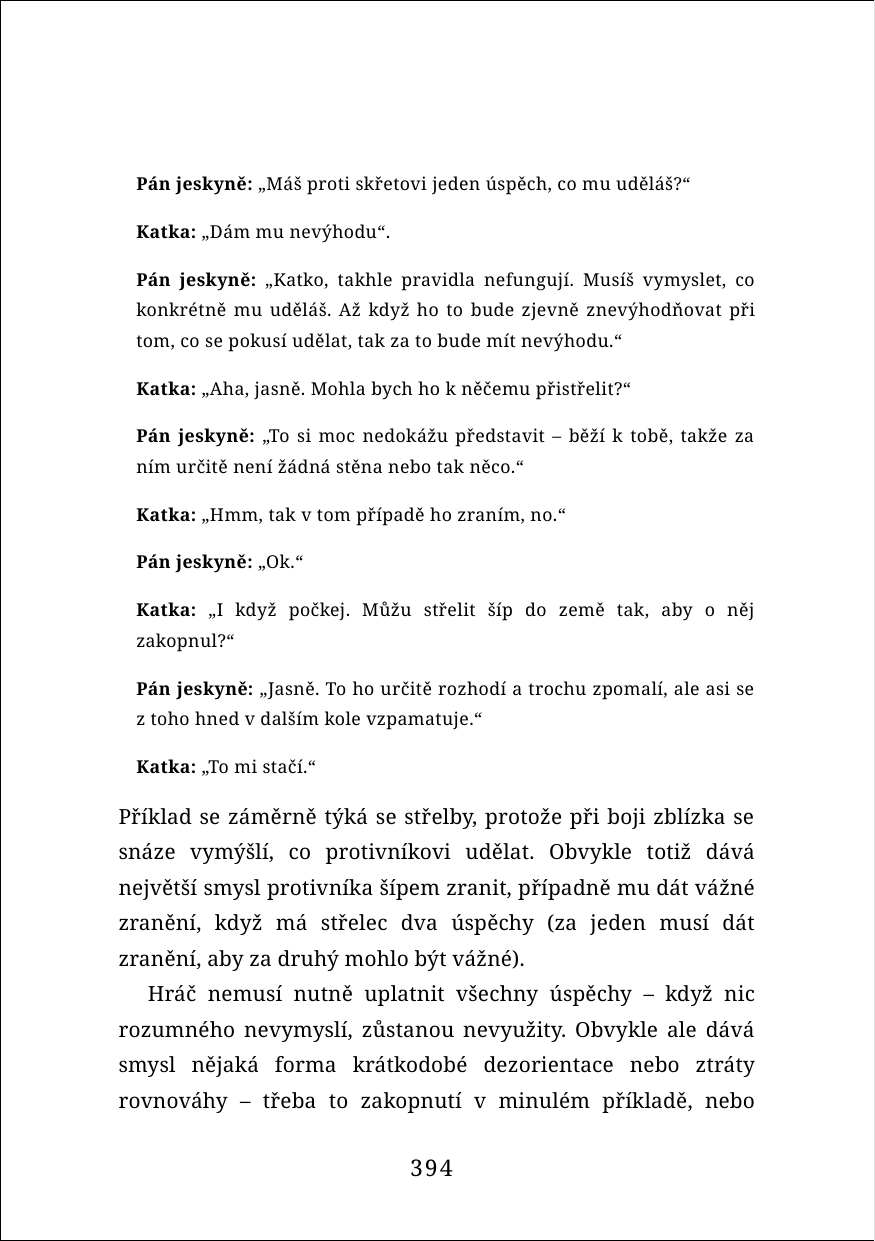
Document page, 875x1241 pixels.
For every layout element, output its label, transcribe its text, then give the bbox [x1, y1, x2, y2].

text Pán jeskyně: „Jasně. To ho určitě rozhodí a trochu zpomalí, ale asi se z toho hned v dalším kole vzpamatuje.“ [136, 676, 756, 730]
text Pán jeskyně: „To si moc nedokážu představit – běží k tobě, takže za ním určitě není žádná stěna nebo tak něco.“ [136, 424, 756, 478]
text Příklad se záměrně týká se střelby, protože při boji zblízka se snáze vymýšlí, co protivníkovi udělat. Obvykle totiž dává největší smysl protivníka šípem zranit, případně mu dát vážné zranění, když má střelec dva úspěchy (za jeden musí dát zranění, aby za druhý mohlo být vážné). Hráč nemusí nutně uplatnit všechny úspěchy – když nic rozumného nevymyslí, zůstanou nevyužity. Obvykle ale dává smysl nějaká forma krátkodobé dezorientace nebo ztráty rovnováhy – třeba to zakopnutí v minulém příkladě, nebo [118, 802, 756, 1114]
text Katka: „I když počkej. Můžu střelit šíp do země tak, aby o něj zakopnul?“ [136, 598, 756, 652]
text Katka: „To mi stačí.“ [136, 754, 756, 778]
text Pán jeskyně: „Máš proti skřetovi jeden úspěch, co mu uděláš?“ [136, 172, 756, 196]
text Pán jeskyně: „Ok.“ [136, 550, 756, 574]
text Katka: „Hmm, tak v tom případě ho zraním, no.“ [136, 502, 756, 526]
text Katka: „Aha, jasně. Mohla bych ho k něčemu přistřelit?“ [136, 376, 756, 400]
text Pán jeskyně: „Katko, takhle pravidla nefungují. Musíš vymyslet, co konkrétně mu uděláš. Až když ho to bude zjevně znevýhodňovat při tom, co se pokusí udělat, tak za to bude mít nevýhodu.“ [136, 268, 756, 352]
text Katka: „Dám mu nevýhodu“. [136, 220, 756, 244]
